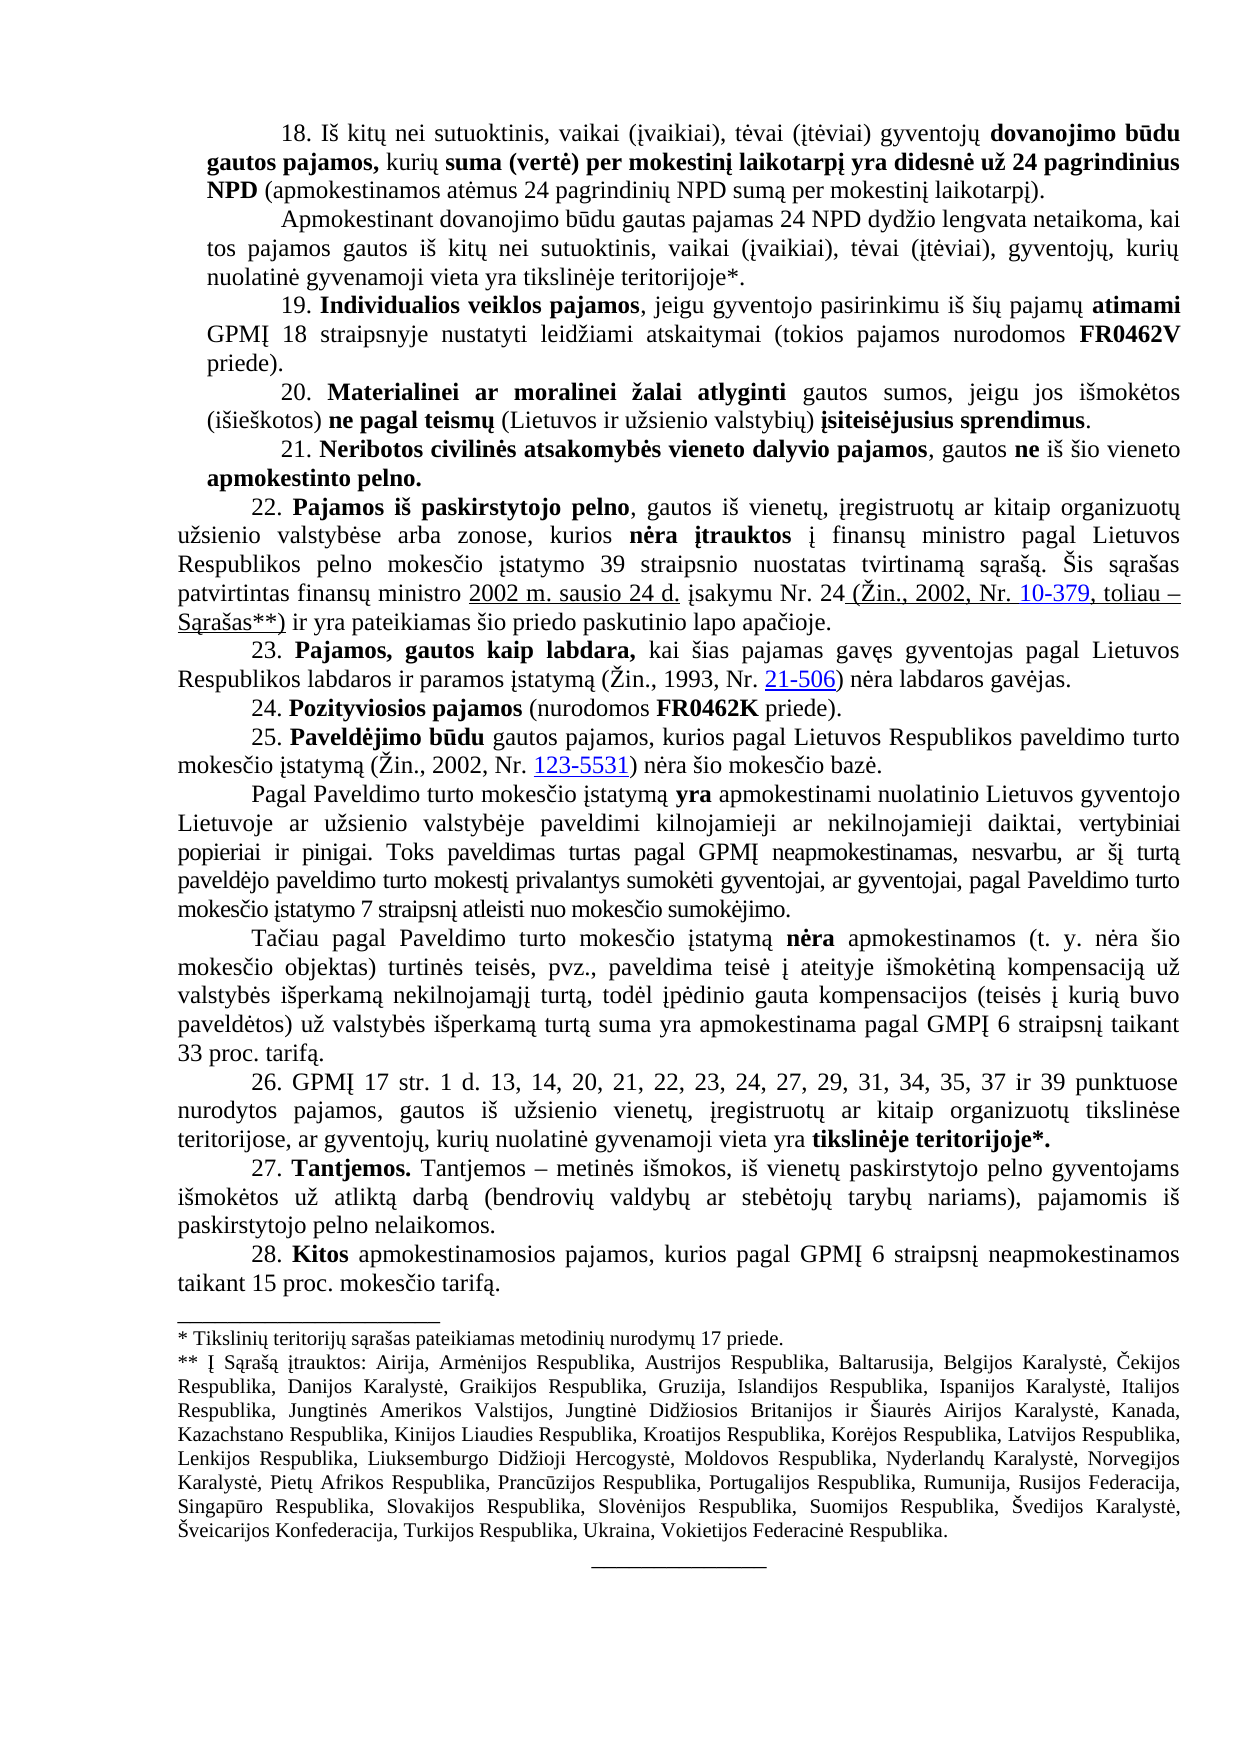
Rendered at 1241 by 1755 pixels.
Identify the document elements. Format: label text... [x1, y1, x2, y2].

text 25. Paveldėjimo būdu gautos pajamos, kurios pagal Lietuvos Respublikos paveldimo turto mokesčio įstatymą (Žin., 2002, Nr. 123-5531) nėra šio mokesčio bazė. [177, 722, 1181, 779]
text 18. Iš kitų nei sutuoktinis, vaikai (įvaikiai), tėvai (įtėviai) gyventojų dovanojimo būdu gautos pajamos, kurių suma (vertė) per mokestinį laikotarpį yra didesnė už 24 pagrindinius NPD (apmokestinamos atėmus 24 pagrindinių NPD sumą per mokestinį laikotarpį). [207, 118, 1181, 204]
text 23. Pajamos, gautos kaip labdara, kai šias pajamas gavęs gyventojas pagal Lietuvos Respublikos labdaros ir paramos įstatymą (Žin., 1993, Nr. 21-506) nėra labdaros gavėjas. [177, 636, 1181, 693]
text 28. Kitos apmokestinamosios pajamos, kurios pagal GPMĮ 6 straipsnį neapmokestinamos taikant 15 proc. mokesčio tarifą. [177, 1239, 1181, 1297]
text ** Į Sąrašą įtrauktos: Airija, Armėnijos Respublika, Austrijos Respublika, Baltarusija, Belgijos Karalystė, Čekijos Respublika, Danijos Karalystė, Graikijos Respublika, Gruzija, Islandijos Respublika, Ispanijos Karalystė, Italijos Respublika, Jungtinės Amerikos Valstijos, Jungtinė Didžiosios Britanijos ir Šiaurės Airijos Karalystė, Kanada, Kazachstano Respublika, Kinijos Liaudies Respublika, Kroatijos Respublika, Korėjos Respublika, Latvijos Respublika, Lenkijos Respublika, Liuksemburgo Didžioji Hercogystė, Moldovos Respublika, Nyderlandų Karalystė, Norvegijos Karalystė, Pietų Afrikos Respublika, Prancūzijos Respublika, Portugalijos Respublika, Rumunija, Rusijos Federacija, Singapūro Respublika, Slovakijos Respublika, Slovėnijos Respublika, Suomijos Respublika, Švedijos Karalystė, Šveicarijos Konfederacija, Turkijos Respublika, Ukraina, Vokietijos Federacinė Respublika. [177, 1350, 1182, 1542]
text 19. Individualios veiklos pajamos, jeigu gyventojo pasirinkimu iš šių pajamų atimami GPMĮ 18 straipsnyje nustatyti leidžiami atskaitymai (tokios pajamos nurodomos FR0462V priede). [207, 291, 1181, 377]
text 22. Pajamos iš paskirstytojo pelno, gautos iš vienetų, įregistruotų ar kitaip organizuotų užsienio valstybėse arba zonose, kurios nėra įtrauktos į finansų ministro pagal Lietuvos Respublikos pelno mokesčio įstatymo 39 straipsnio nuostatas tvirtinamą sąrašą. Šis sąrašas patvirtintas finansų ministro 2002 m. sausio 24 d. įsakymu Nr. 24 (Žin., 2002, Nr. 10-379, toliau – Sąrašas**) ir yra pateikiamas šio priedo paskutinio lapo apačioje. [177, 492, 1181, 636]
text 21. Neribotos civilinės atsakomybės vieneto dalyvio pajamos, gautos ne iš šio vieneto apmokestinto pelno. [207, 434, 1181, 492]
text ______________ [177, 1542, 1181, 1571]
text _____________________ [177, 1297, 1182, 1326]
text * Tikslinių teritorijų sąrašas pateikiamas metodinių nurodymų 17 priede. [177, 1326, 1182, 1350]
text 26. GPMĮ 17 str. 1 d. 13, 14, 20, 21, 22, 23, 24, 27, 29, 31, 34, 35, 37 ir 39 punktuose nurodytos pajamos, gautos iš užsienio vienetų, įregistruotų ar kitaip organizuotų tikslinėse teritorijose, ar gyventojų, kurių nuolatinė gyvenamoji vieta yra tikslinėje teritorijoje*. [177, 1067, 1181, 1153]
text Pagal Paveldimo turto mokesčio įstatymą yra apmokestinami nuolatinio Lietuvos gyventojo Lietuvoje ar užsienio valstybėje paveldimi kilnojamieji ar nekilnojamieji daiktai, vertybiniai popieriai ir pinigai. Toks paveldimas turtas pagal GPMĮ neapmokestinamas, nesvarbu, ar šį turtą paveldėjo paveldimo turto mokestį privalantys sumokėti gyventojai, ar gyventojai, pagal Paveldimo turto mokesčio įstatymo 7 straipsnį atleisti nuo mokesčio sumokėjimo. [177, 779, 1181, 923]
text 27. Tantjemos. Tantjemos – metinės išmokos, iš vienetų paskirstytojo pelno gyventojams išmokėtos už atliktą darbą (bendrovių valdybų ar stebėtojų tarybų nariams), pajamomis iš paskirstytojo pelno nelaikomos. [177, 1153, 1181, 1239]
text 24. Pozityviosios pajamos (nurodomos FR0462K priede). [177, 693, 1181, 722]
text Apmokestinant dovanojimo būdu gautas pajamas 24 NPD dydžio lengvata netaikoma, kai tos pajamos gautos iš kitų nei sutuoktinis, vaikai (įvaikiai), tėvai (įtėviai), gyventojų, kurių nuolatinė gyvenamoji vieta yra tikslinėje teritorijoje*. [207, 204, 1181, 291]
text Tačiau pagal Paveldimo turto mokesčio įstatymą nėra apmokestinamos (t. y. nėra šio mokesčio objektas) turtinės teisės, pvz., paveldima teisė į ateityje išmokėtiną kompensaciją už valstybės išperkamą nekilnojamąjį turtą, todėl įpėdinio gauta kompensacijos (teisės į kurią buvo paveldėtos) už valstybės išperkamą turtą suma yra apmokestinama pagal GMPĮ 6 straipsnį taikant 33 proc. tarifą. [177, 923, 1181, 1067]
text 20. Materialinei ar moralinei žalai atlyginti gautos sumos, jeigu jos išmokėtos (išieškotos) ne pagal teismų (Lietuvos ir užsienio valstybių) įsiteisėjusius sprendimus. [207, 377, 1181, 434]
